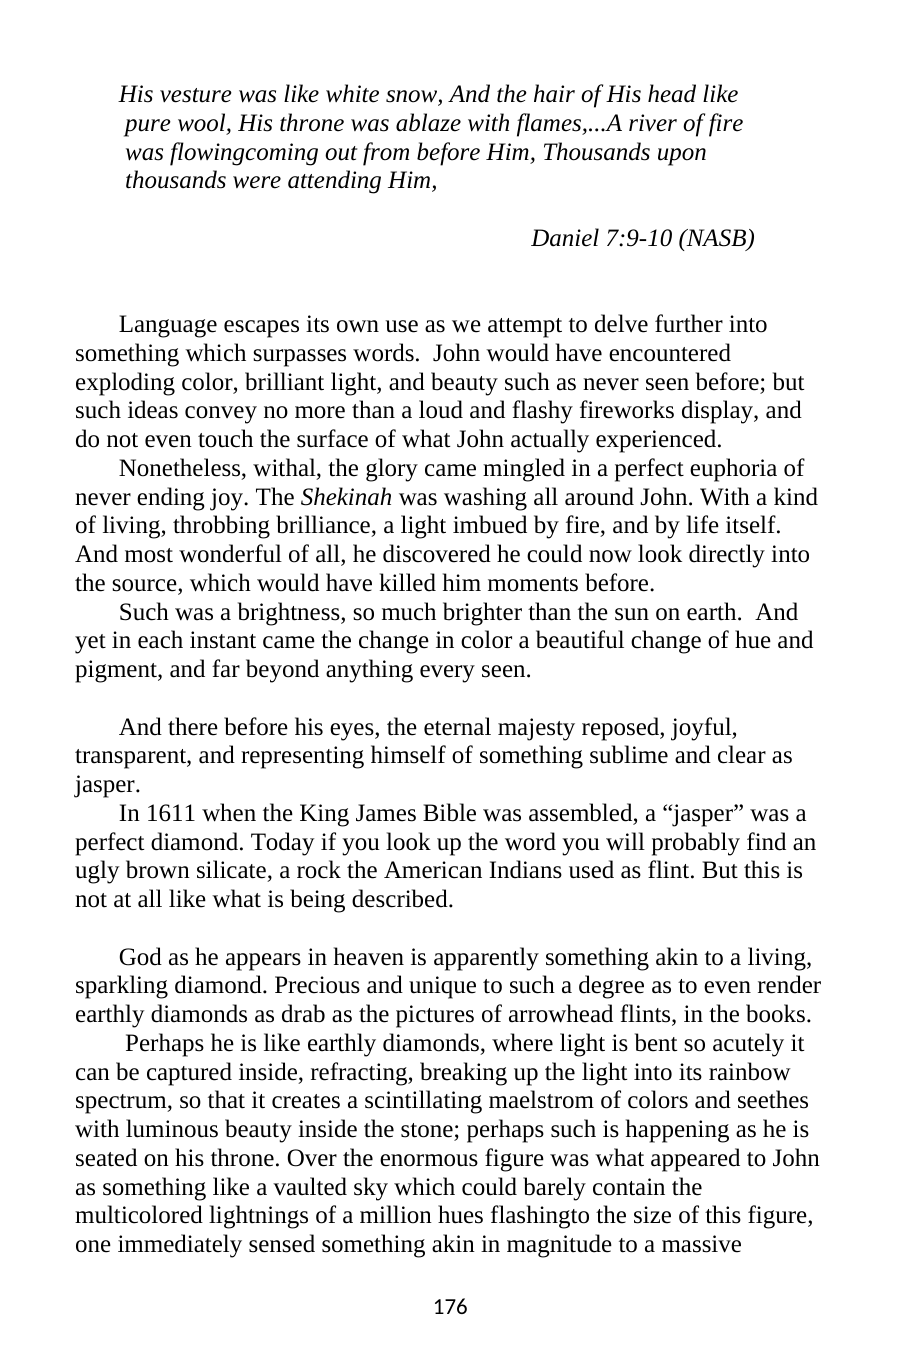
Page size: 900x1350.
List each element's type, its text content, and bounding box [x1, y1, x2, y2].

text pure wool, His throne was ablaze with flames,...A river of fire [119, 108, 825, 137]
text His vesture was like white snow, And the hair of His head like [119, 79, 825, 108]
text Language escapes its own use as we attempt to delve further into something which surpasses words. John would have encountered exploding color, brilliant light, and beauty such as never seen before; but such ideas convey no more than a loud and flashy fireworks display, and do not even touch the surface of what John actually experienced. [75, 309, 825, 453]
text was flowingcoming out from before Him, Thousands upon [119, 137, 825, 166]
text God as he appears in heaven is apparently something akin to a living, sparkling diamond. Precious and unique to such a degree as to even render earthly diamonds as drab as the pictures of arrowhead flints, in the books. [75, 942, 825, 1028]
text thousands were attending Him, [119, 166, 825, 194]
text And there before his eyes, the eternal majesty reposed, joyful, [75, 712, 825, 741]
text Perhaps he is like earthly diamonds, where light is bent so acutely it can be captured inside, refracting, breaking up the light into its rainbow spectrum, so that it creates a scintillating maelstrom of colors and seethes with luminous beauty inside the stone; perhaps such is happening as he is seated on his throne. Over the enormous figure was what appeared to John as something like a vaulted sky which could barely contain the multicolored lightnings of a million hues flashingto the size of this figure, one immediately sensed something akin in magnitude to a massive [75, 1028, 825, 1258]
text Daniel 7:9-10 (NASB) [225, 223, 825, 252]
text transparent, and representing himself of something sublime and clear as jasper. [75, 741, 825, 798]
text Nonetheless, withal, the glory came mingled in a perfect euphoria of never ending joy. The Shekinah was washing all around John. With a kind of living, throbbing brilliance, a light imbued by fire, and by life itself. And most wonderful of all, he discovered he could now look directly into the source, which would have killed him moments before. [75, 453, 825, 597]
text In 1611 when the King James Bible was assembled, a “jasper” was a perfect diamond. Today if you look up the word you will probably find an ugly brown silicate, a rock the American Indians used as flint. But this is not at all like what is being described. [75, 798, 825, 913]
text Such was a brightness, so much brighter than the sun on earth. And yet in each instant came the change in color a beautiful change of hue and pigment, and far beyond anything every seen. [75, 597, 825, 683]
